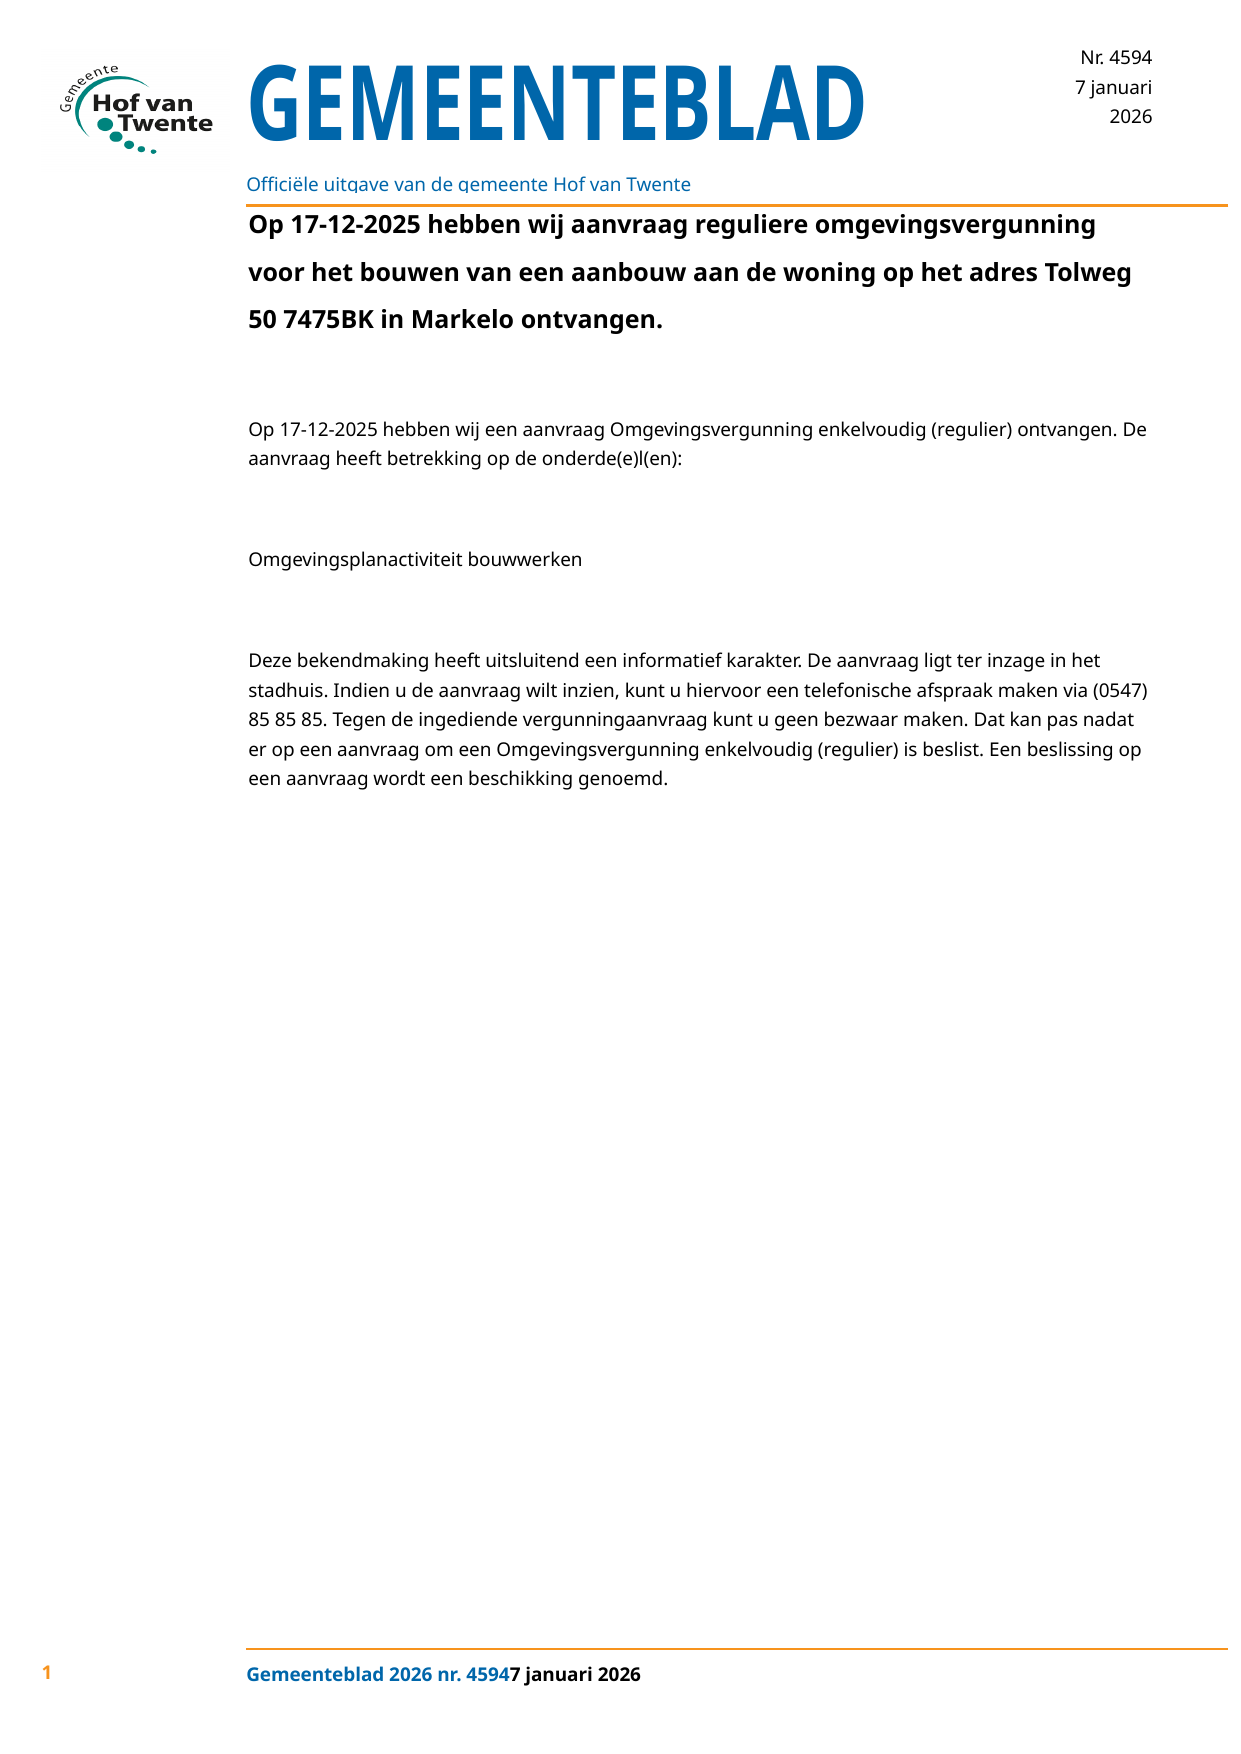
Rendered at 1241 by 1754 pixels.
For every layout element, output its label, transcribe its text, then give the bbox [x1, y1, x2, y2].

text Op 17-12-2025 hebben wij aanvraag reguliere omgevingsvergunning voor het bouwen van een aanbouw aan de woning op het adres Tolweg 50 7475BK in Markelo ontvangen. [248, 207, 1152, 336]
text Op 17-12-2025 hebben wij een aanvraag Omgevingsvergunning enkelvoudig (regulier) ontvangen. De aanvraag heeft betrekking op de onderde(e)l(en): [248, 416, 1152, 471]
text Omgevingsplanactiviteit bouwwerken [248, 546, 1152, 572]
text Deze bekendmaking heeft uitsluitend een informatief karakter. De aanvraag ligt ter inzage in het stadhuis. Indien u de aanvraag wilt inzien, kunt u hiervoor een telefonische afspraak maken via (0547) 85 85 85. Tegen de ingediende vergunningaanvraag kunt u geen bezwaar maken. Dat kan pas nadat er op een aanvraag om een Omgevingsvergunning enkelvoudig (regulier) is beslist. Een beslissing op een aanvraag wordt een beschikking genoemd. [248, 647, 1152, 791]
picture [41, 47, 231, 172]
